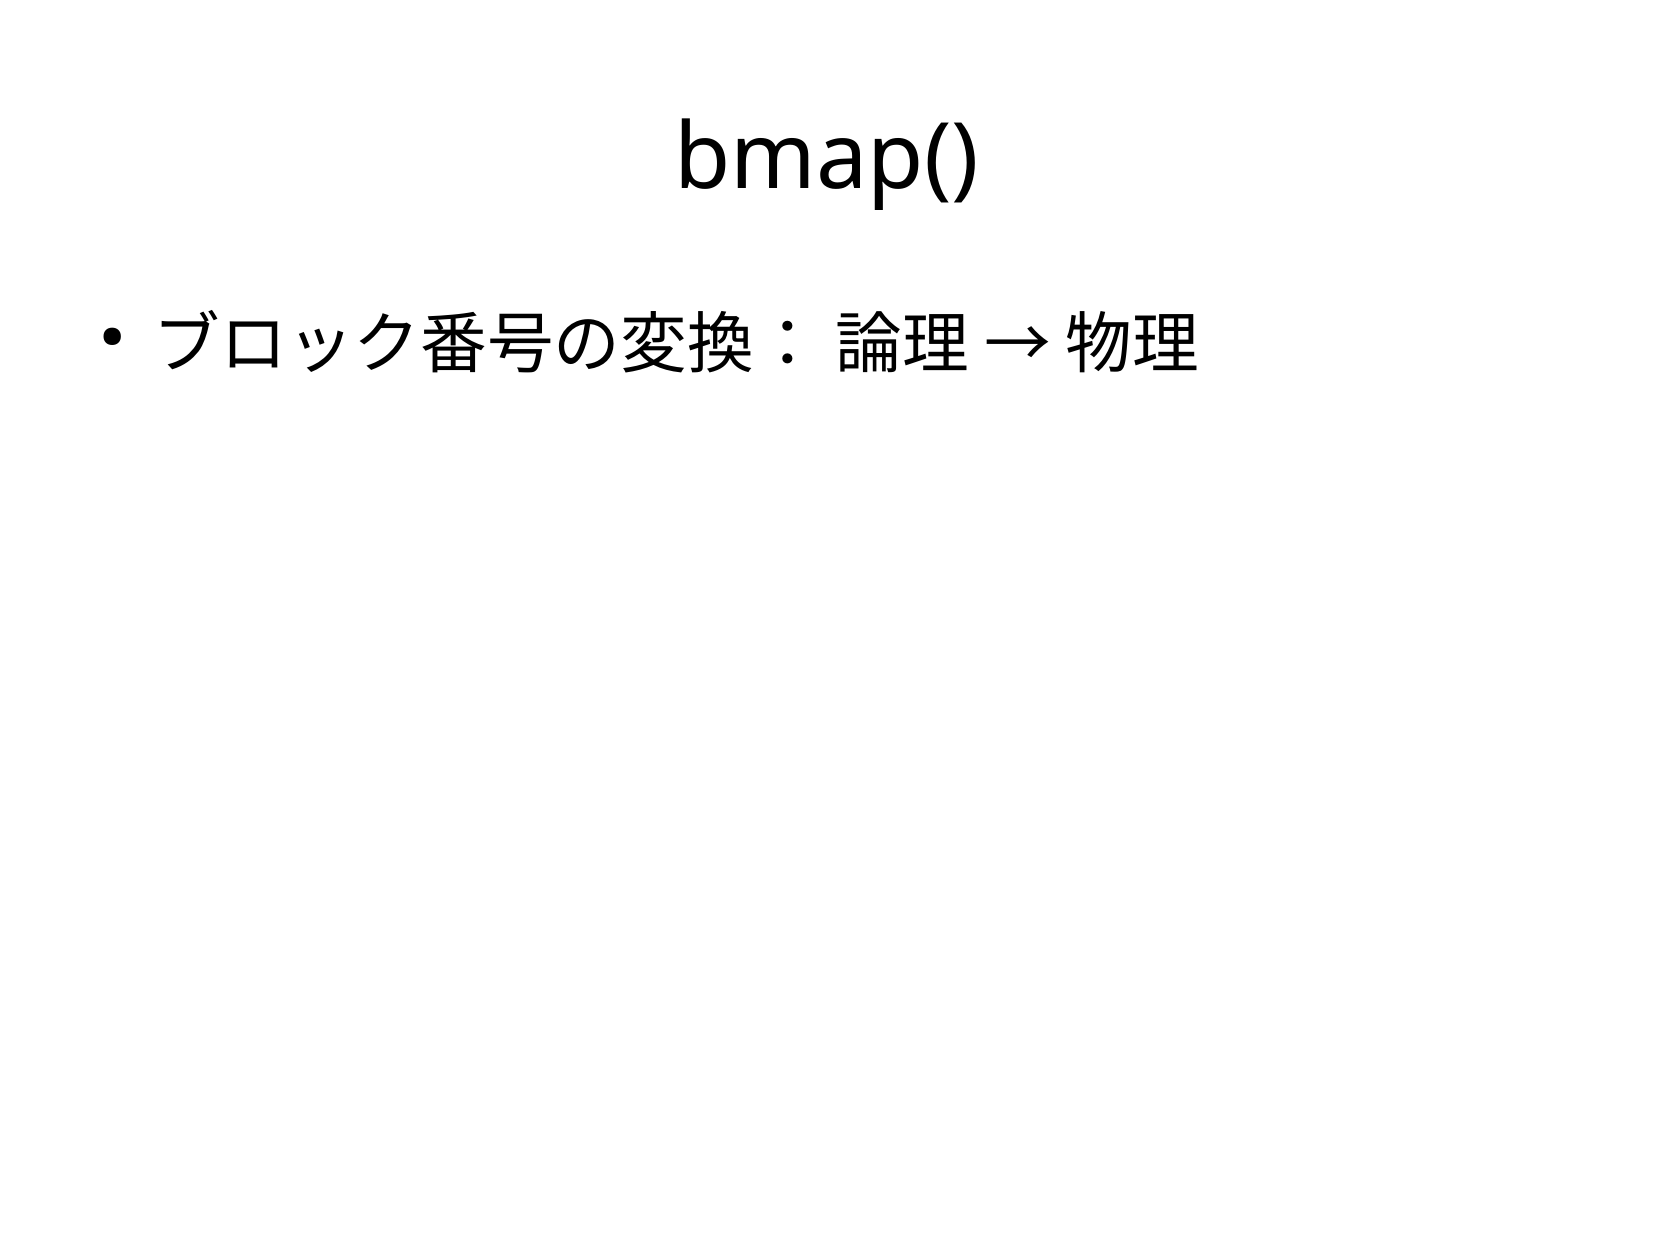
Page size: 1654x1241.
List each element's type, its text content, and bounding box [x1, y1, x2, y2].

title bmap() [82, 49, 1571, 257]
list ブロック番号の変換： 論理 → 物理 [82, 290, 1538, 1170]
